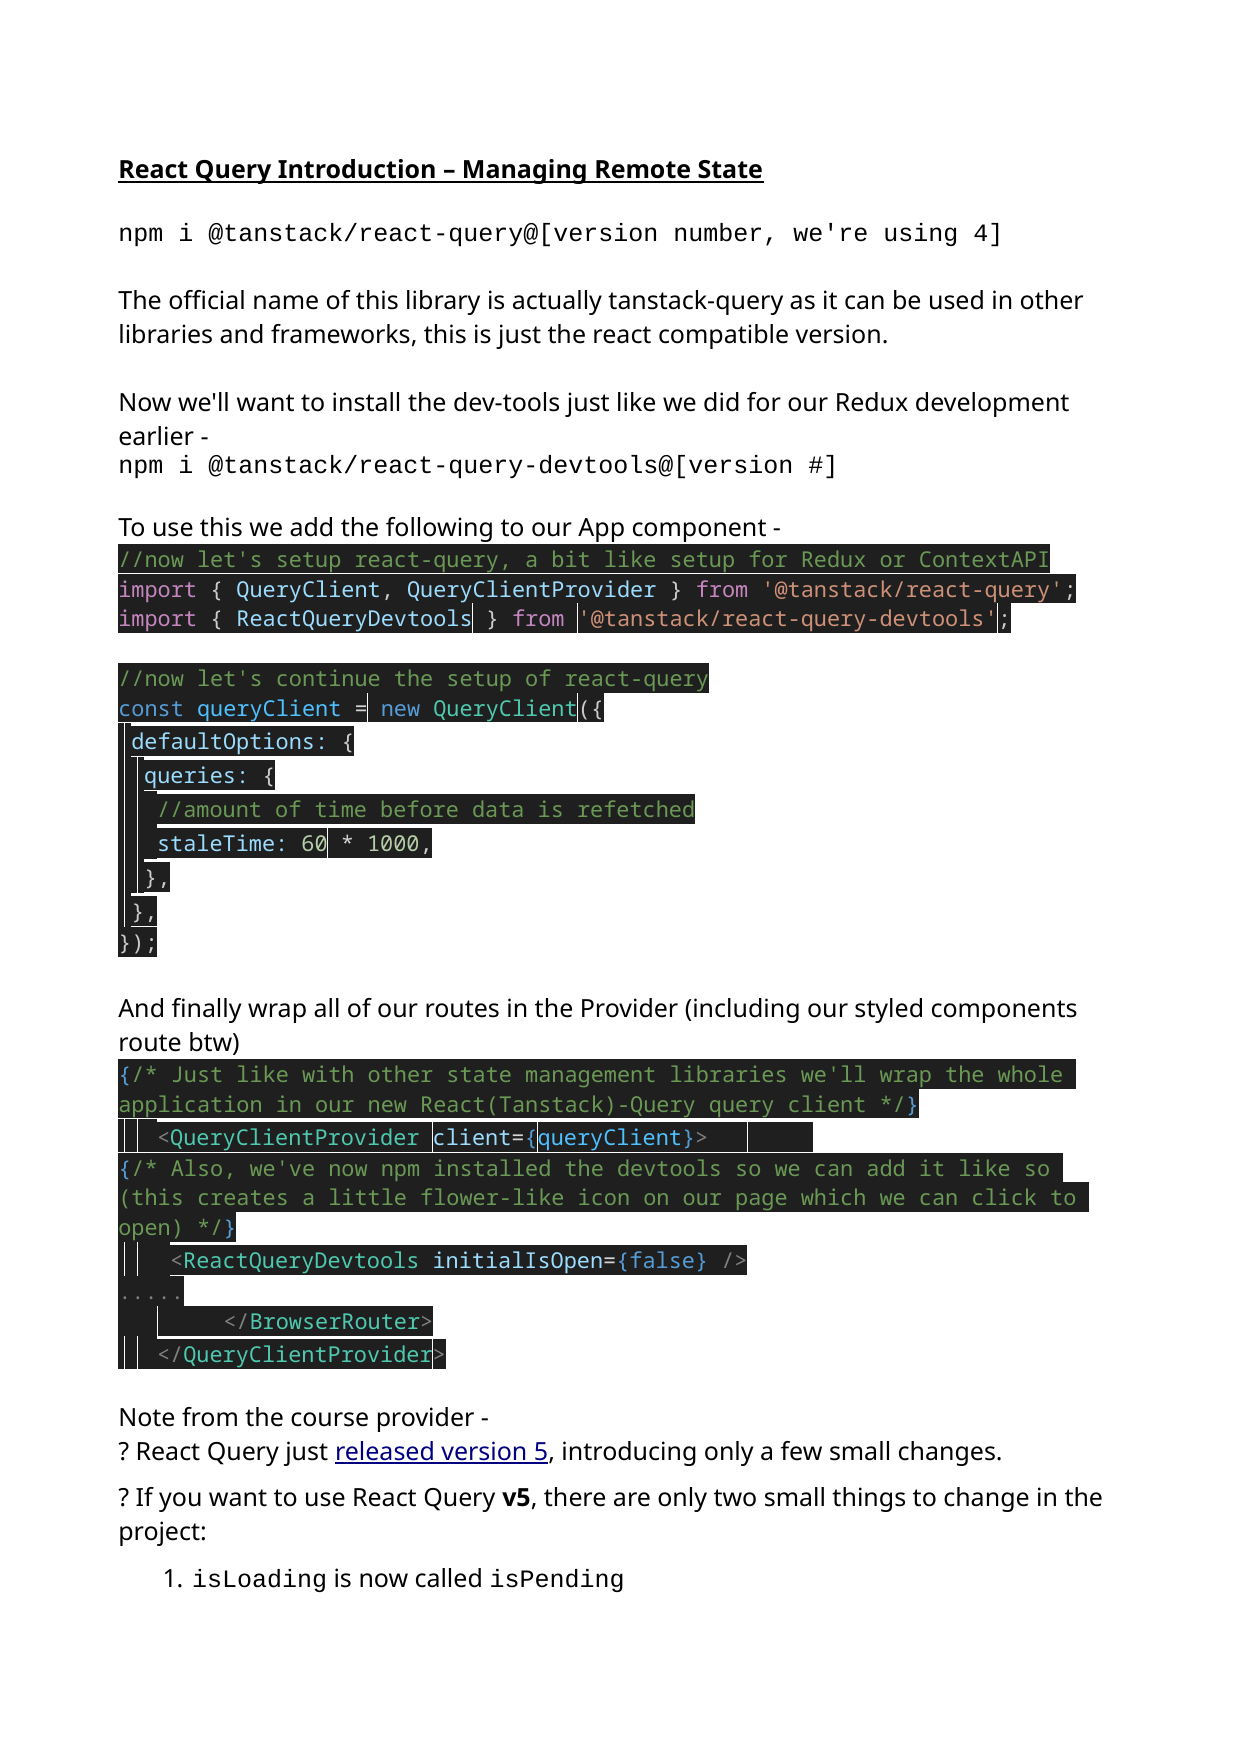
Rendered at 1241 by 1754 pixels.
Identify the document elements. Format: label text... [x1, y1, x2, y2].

text staleTime: 60 * 1000, [118, 825, 1122, 859]
text //now let's setup react-query, a bit like setup for Redux or ContextAPI [118, 544, 1122, 573]
text npm i @tanstack/react-query@[version number, we're using 4] [118, 220, 1122, 249]
text And finally wrap all of our routes in the Provider (including our styled components route btw) [118, 991, 1122, 1059]
text <QueryClientProvider client={queryClient}> [118, 1118, 1122, 1152]
text <ReactQueryDevtools initialIsOpen={false} /> [118, 1242, 1122, 1276]
text </BrowserRouter> [118, 1306, 1122, 1336]
text Now we'll want to install the dev-tools just like we did for our Redux development earlier - [118, 385, 1122, 453]
text }, [118, 859, 1122, 893]
text </QueryClientProvider> [118, 1336, 1122, 1369]
text import { ReactQueryDevtools } from '@tanstack/react-query-devtools'; [118, 603, 1122, 633]
text {/* Also, we've now npm installed the devtools so we can add it like so (this creates a little flower-like icon on our page which we can click to open) */} [118, 1152, 1122, 1242]
text Note from the course provider - [118, 1399, 1122, 1433]
text queries: { [118, 757, 1122, 791]
text The official name of this library is actually tanstack-query as it can be used in other libraries and frameworks, this is just the react compatible version. [118, 283, 1122, 351]
text }); [118, 927, 1122, 957]
text npm i @tanstack/react-query-devtools@[version #] [118, 453, 1122, 481]
text import { QueryClient, QueryClientProvider } from '@tanstack/react-query'; [118, 573, 1122, 603]
text To use this we add the following to our App component - [118, 510, 1122, 544]
text const queryClient = new QueryClient({ [118, 693, 1122, 722]
text defaultOptions: { [118, 722, 1122, 757]
text ? If you want to use React Query v5, there are only two small things to change in the project: [118, 1480, 1122, 1548]
text ..... [118, 1276, 1122, 1306]
text }, [118, 893, 1122, 927]
text React Query Introduction – Managing Remote State [118, 152, 1122, 186]
list isLoading is now called isPending [162, 1561, 1122, 1595]
text //now let's continue the setup of react-query [118, 663, 1122, 693]
text //amount of time before data is refetched [118, 791, 1122, 825]
text ? React Query just released version 5, introducing only a few small changes. [118, 1433, 1122, 1467]
text {/* Just like with other state management libraries we'll wrap the whole application in our new React(Tanstack)-Query query client */} [118, 1059, 1122, 1118]
